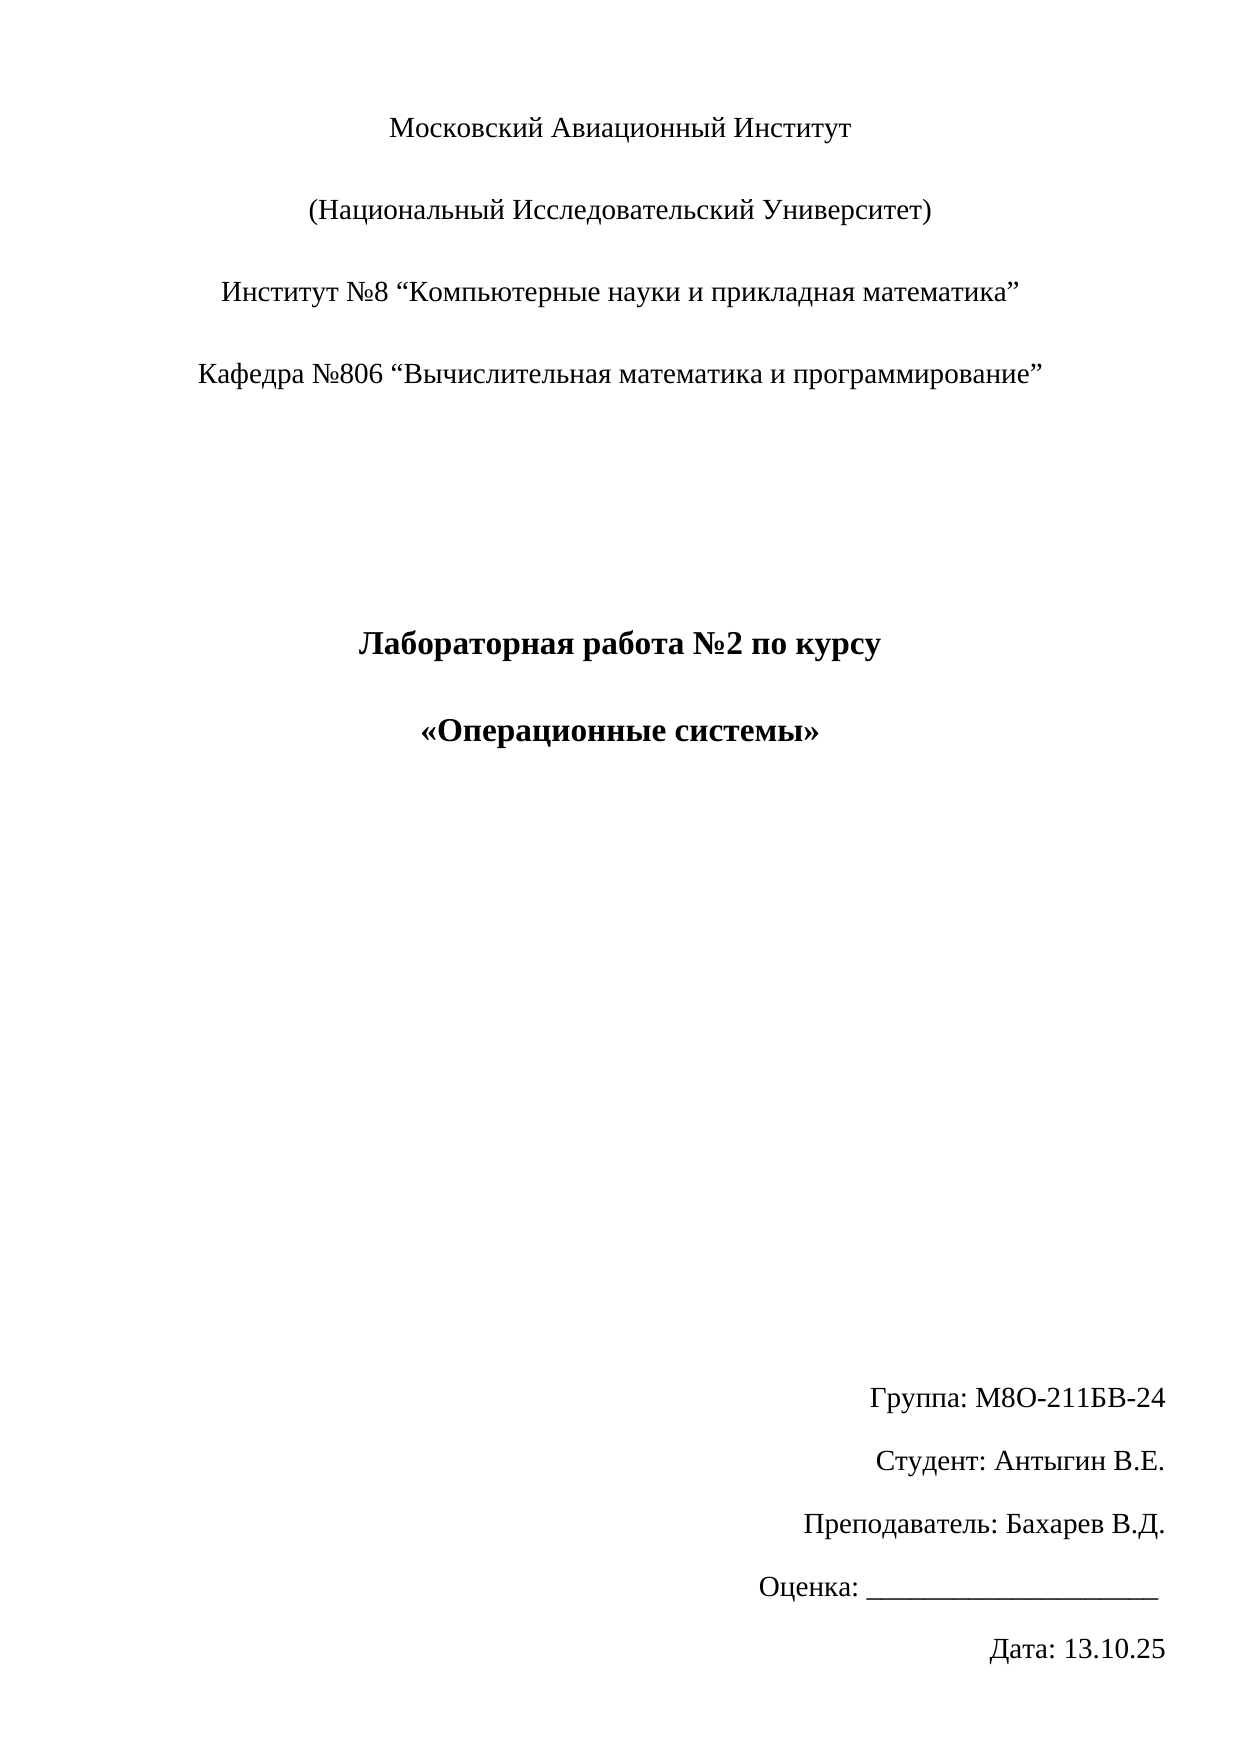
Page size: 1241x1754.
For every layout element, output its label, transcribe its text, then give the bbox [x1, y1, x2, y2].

text «Операционные системы» [75, 710, 1165, 749]
text Группа: М8О-211БВ-24 [75, 1381, 1165, 1414]
text Преподаватель: Бахарев В.Д. [75, 1506, 1165, 1539]
text (Национальный Исследовательский Университет) [75, 192, 1165, 226]
text Лабораторная работа №2 по курсу [75, 623, 1165, 662]
text Дата: 13.10.25 [75, 1631, 1165, 1665]
text Студент: Антыгин В.Е. [75, 1443, 1165, 1477]
text Институт №8 “Компьютерные науки и прикладная математика” [75, 274, 1165, 308]
text Оценка: ____________________ [75, 1569, 1165, 1602]
text Кафедра №806 “Вычислительная математика и программирование” [75, 356, 1165, 390]
text Московский Авиационный Институт [75, 111, 1165, 144]
